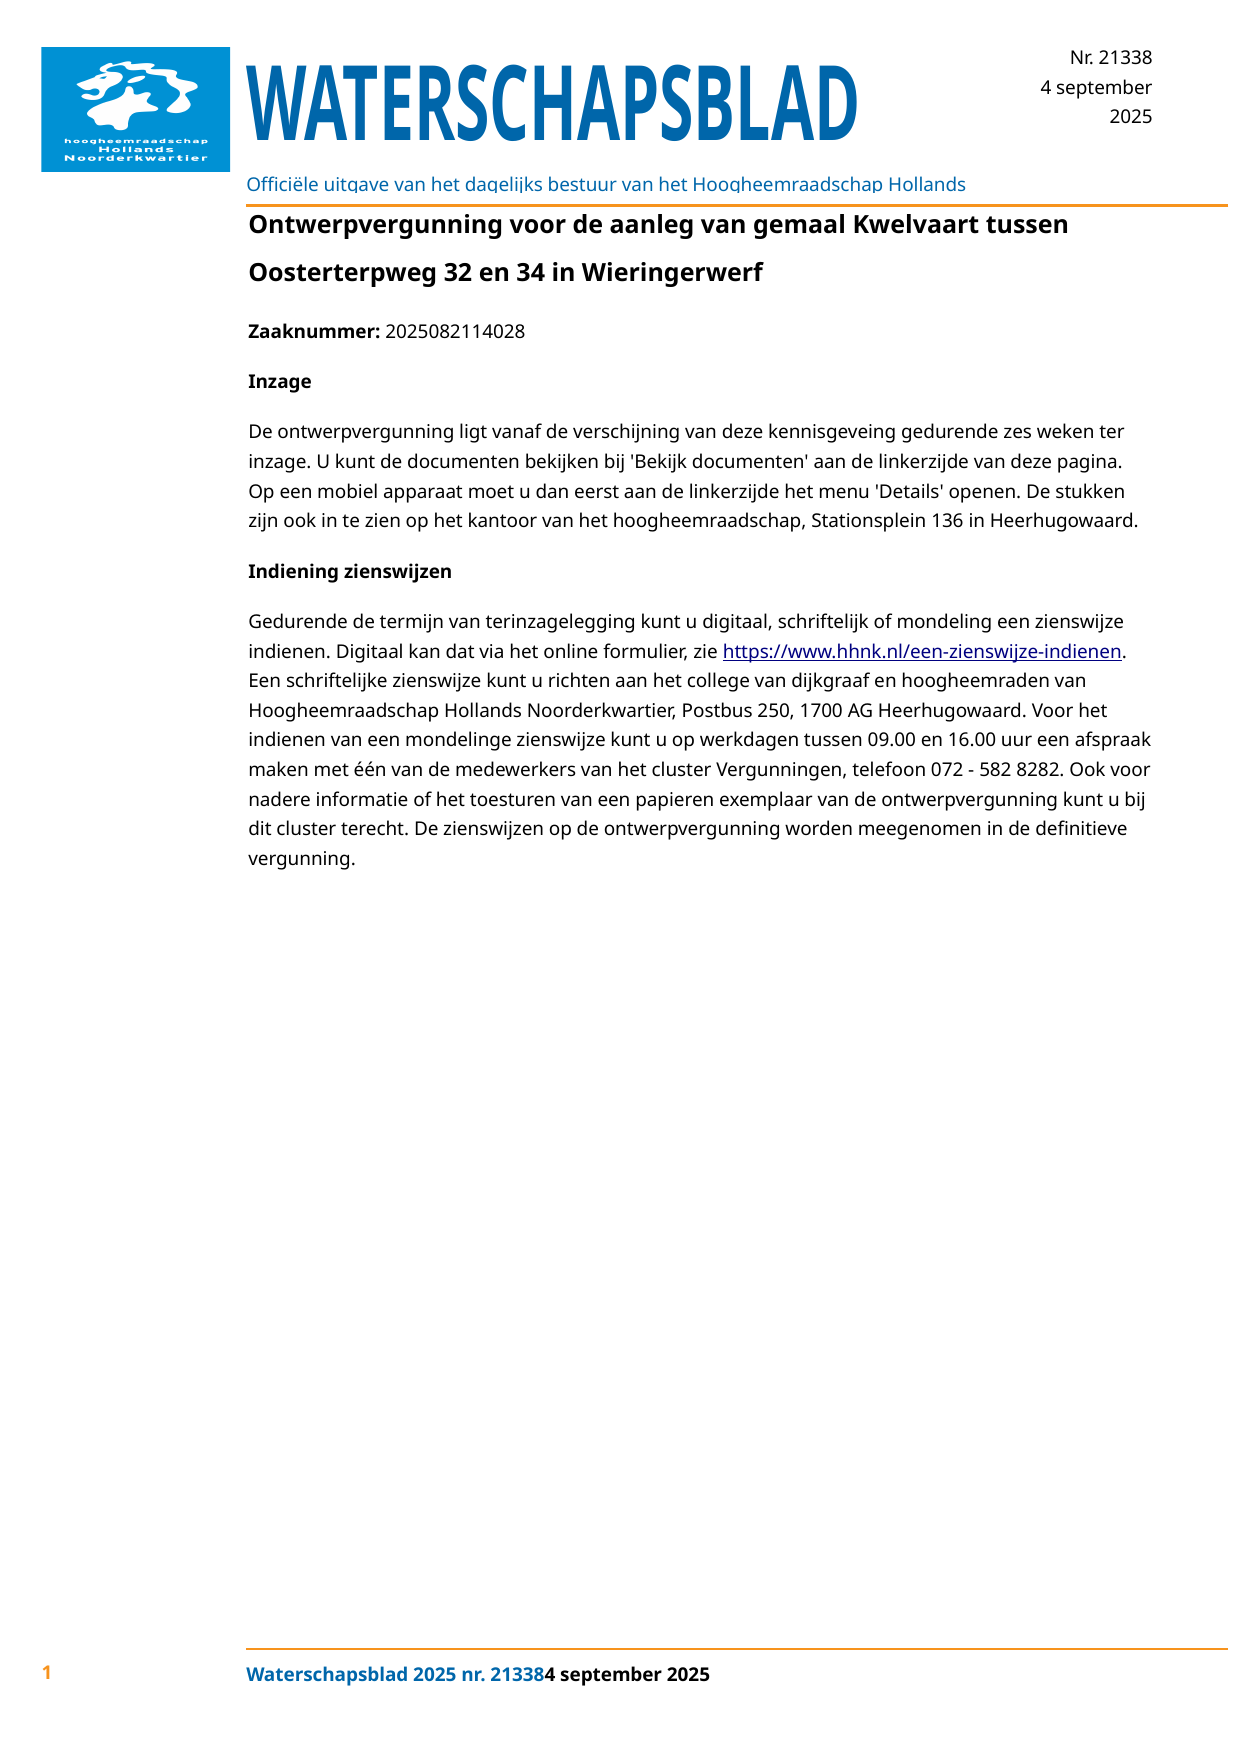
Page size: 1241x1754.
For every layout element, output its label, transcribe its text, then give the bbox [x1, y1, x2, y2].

text Inzage [248, 368, 1152, 394]
text Indiening zienswijzen [248, 558, 1152, 584]
text Gedurende de termijn van terinzagelegging kunt u digitaal, schriftelijk of mondeling een zienswijze indienen. Digitaal kan dat via het online formulier, zie https://www.hhnk.nl/een-zienswijze-indienen. Een schriftelijke zienswijze kunt u richten aan het college van dijkgraaf en hoogheemraden van Hoogheemraadschap Hollands Noorderkwartier, Postbus 250, 1700 AG Heerhugowaard. Voor het indienen van een mondelinge zienswijze kunt u op werkdagen tussen 09.00 en 16.00 uur een afspraak maken met één van de medewerkers van het cluster Vergunningen, telefoon 072 - 582 8282. Ook voor nadere informatie of het toesturen van een papieren exemplaar van de ontwerpvergunning kunt u bij dit cluster terecht. De zienswijzen op de ontwerpvergunning worden meegenomen in de definitieve vergunning. [248, 608, 1152, 871]
picture [78, 64, 122, 99]
picture [118, 62, 197, 112]
text Ontwerpvergunning voor de aanleg van gemaal Kwelvaart tussen Oosterterpweg 32 en 34 in Wieringerwerf [248, 207, 1152, 288]
text De ontwerpvergunning ligt vanaf de verschijning van deze kennisgeveing gedurende zes weken ter inzage. U kunt de documenten bekijken bij 'Bekijk documenten' aan de linkerzijde van deze pagina. Op een mobiel apparaat moet u dan eerst aan de linkerzijde het menu 'Details' openen. De stukken zijn ook in te zien op het kantoor van het hoogheemraadschap, Stationsplein 136 in Heerhugowaard. [248, 419, 1152, 533]
text Zaaknummer: 2025082114028 [248, 318, 1152, 344]
picture [129, 76, 144, 82]
picture [88, 87, 157, 130]
